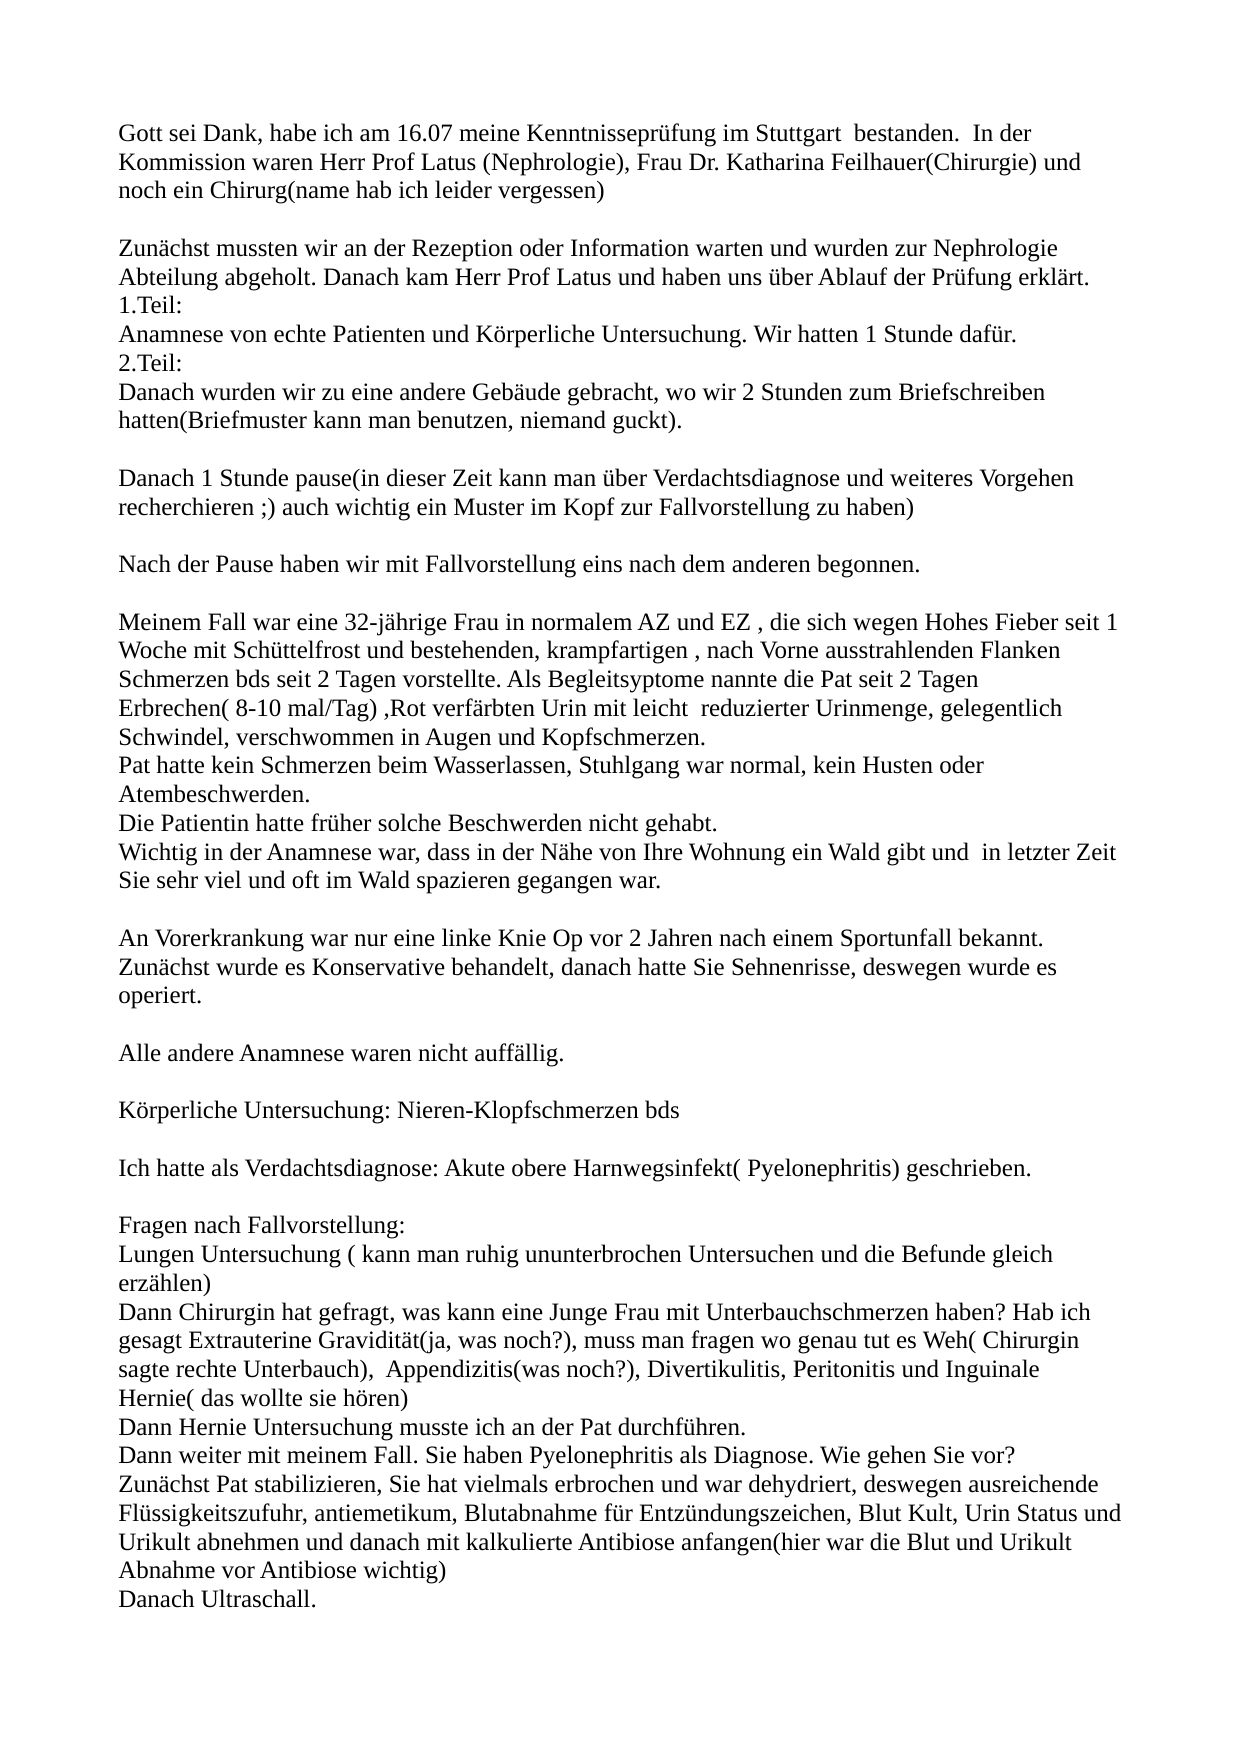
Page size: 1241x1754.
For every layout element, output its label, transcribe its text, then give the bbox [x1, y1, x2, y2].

text Fragen nach Fallvorstellung: [118, 1211, 1122, 1239]
text An Vorerkrankung war nur eine linke Knie Op vor 2 Jahren nach einem Sportunfall bekannt. Zunächst wurde es Konservative behandelt, danach hatte Sie Sehnenrisse, deswegen wurde es operiert. [118, 923, 1122, 1009]
text 2.Teil: [118, 348, 1122, 377]
text Nach der Pause haben wir mit Fallvorstellung eins nach dem anderen begonnen. [118, 549, 1122, 578]
text Lungen Untersuchung ( kann man ruhig ununterbrochen Untersuchen und die Befunde gleich erzählen) [118, 1239, 1122, 1297]
text Zunächst Pat stabilizieren, Sie hat vielmals erbrochen und war dehydriert, deswegen ausreichende Flüssigkeitszufuhr, antiemetikum, Blutabnahme für Entzündungszeichen, Blut Kult, Urin Status und Urikult abnehmen und danach mit kalkulierte Antibiose anfangen(hier war die Blut und Urikult Abnahme vor Antibiose wichtig) [118, 1469, 1122, 1584]
text Meinem Fall war eine 32-jährige Frau in normalem AZ und EZ , die sich wegen Hohes Fieber seit 1 Woche mit Schüttelfrost und bestehenden, krampfartigen , nach Vorne ausstrahlenden Flanken Schmerzen bds seit 2 Tagen vorstellte. Als Begleitsyptome nannte die Pat seit 2 Tagen Erbrechen( 8-10 mal/Tag) ,Rot verfärbten Urin mit leicht reduzierter Urinmenge, gelegentlich Schwindel, verschwommen in Augen und Kopfschmerzen. [118, 607, 1122, 751]
text Dann Hernie Untersuchung musste ich an der Pat durchführen. [118, 1412, 1122, 1441]
text Danach 1 Stunde pause(in dieser Zeit kann man über Verdachtsdiagnose und weiteres Vorgehen recherchieren ;) auch wichtig ein Muster im Kopf zur Fallvorstellung zu haben) [118, 463, 1122, 521]
text Körperliche Untersuchung: Nieren-Klopfschmerzen bds [118, 1096, 1122, 1124]
text Die Patientin hatte früher solche Beschwerden nicht gehabt. [118, 808, 1122, 837]
text Wichtig in der Anamnese war, dass in der Nähe von Ihre Wohnung ein Wald gibt und in letzter Zeit Sie sehr viel und oft im Wald spazieren gegangen war. [118, 837, 1122, 894]
text Pat hatte kein Schmerzen beim Wasserlassen, Stuhlgang war normal, kein Husten oder Atembeschwerden. [118, 751, 1122, 808]
text Zunächst mussten wir an der Rezeption oder Information warten und wurden zur Nephrologie Abteilung abgeholt. Danach kam Herr Prof Latus und haben uns über Ablauf der Prüfung erklärt. [118, 233, 1122, 291]
text Gott sei Dank, habe ich am 16.07 meine Kenntnisseprüfung im Stuttgart bestanden. In der Kommission waren Herr Prof Latus (Nephrologie), Frau Dr. Katharina Feilhauer(Chirurgie) und noch ein Chirurg(name hab ich leider vergessen) [118, 118, 1122, 204]
text Danach Ultraschall. [118, 1584, 1122, 1613]
text Alle andere Anamnese waren nicht auffällig. [118, 1038, 1122, 1067]
text Ich hatte als Verdachtsdiagnose: Akute obere Harnwegsinfekt( Pyelonephritis) geschrieben. [118, 1153, 1122, 1182]
text Danach wurden wir zu eine andere Gebäude gebracht, wo wir 2 Stunden zum Briefschreiben hatten(Briefmuster kann man benutzen, niemand guckt). [118, 377, 1122, 434]
text Dann weiter mit meinem Fall. Sie haben Pyelonephritis als Diagnose. Wie gehen Sie vor? [118, 1441, 1122, 1469]
text 1.Teil: [118, 291, 1122, 319]
text Anamnese von echte Patienten und Körperliche Untersuchung. Wir hatten 1 Stunde dafür. [118, 319, 1122, 348]
text Dann Chirurgin hat gefragt, was kann eine Junge Frau mit Unterbauchschmerzen haben? Hab ich gesagt Extrauterine Gravidität(ja, was noch?), muss man fragen wo genau tut es Weh( Chirurgin sagte rechte Unterbauch), Appendizitis(was noch?), Divertikulitis, Peritonitis und Inguinale Hernie( das wollte sie hören) [118, 1297, 1122, 1412]
